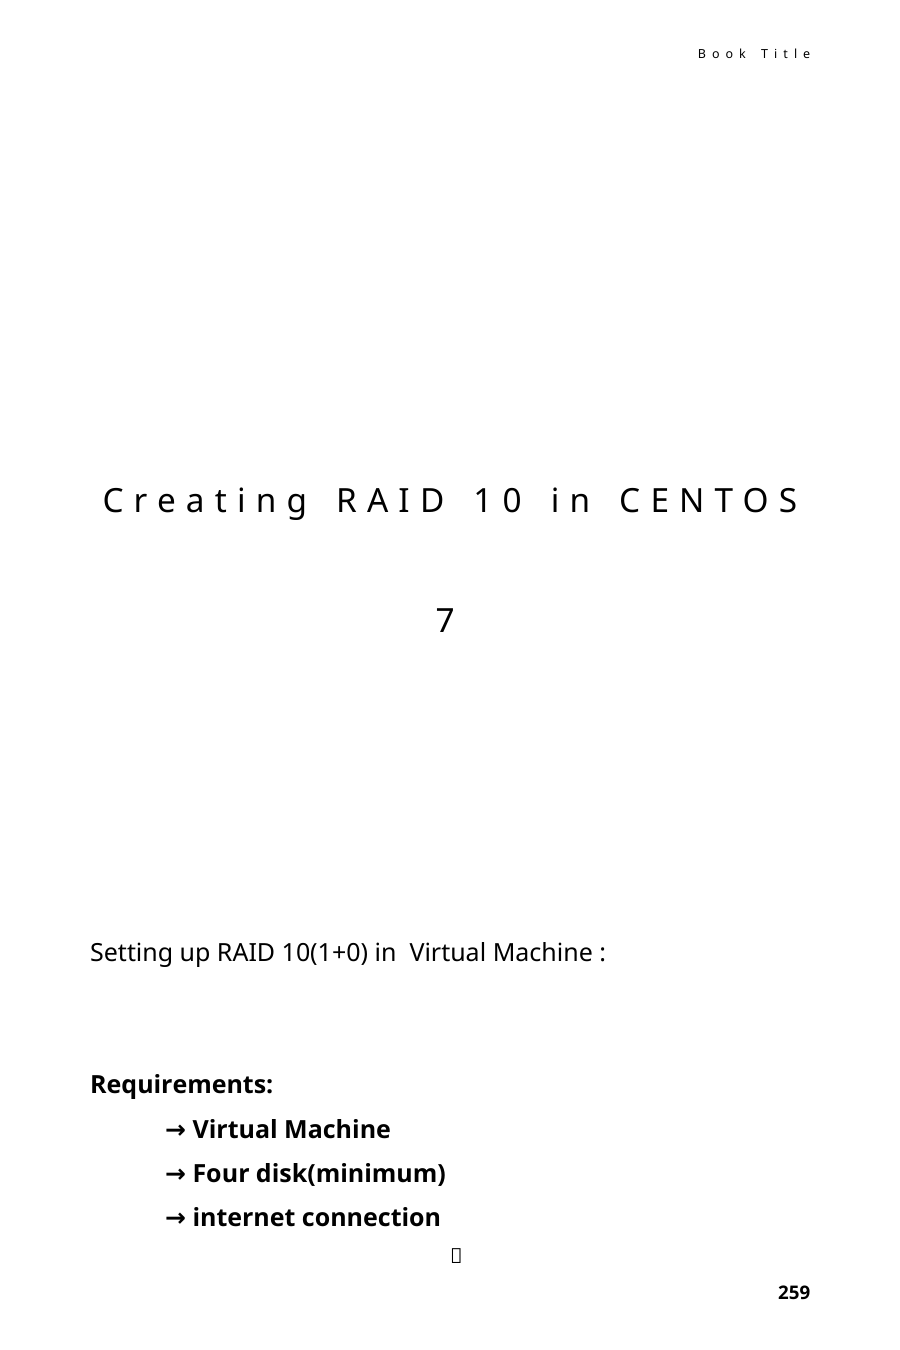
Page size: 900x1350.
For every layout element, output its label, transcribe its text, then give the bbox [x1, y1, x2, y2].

text Setting up RAID 10(1+0) in Virtual Machine : [90, 934, 810, 968]
subtitle Creating RAID 10 in CENTOS 7 [90, 476, 810, 655]
text → Four disk(minimum) [90, 1156, 810, 1190]
text → internet connection [90, 1200, 810, 1234]
text → Virtual Machine [90, 1111, 810, 1146]
text Requirements: [90, 1067, 810, 1101]
